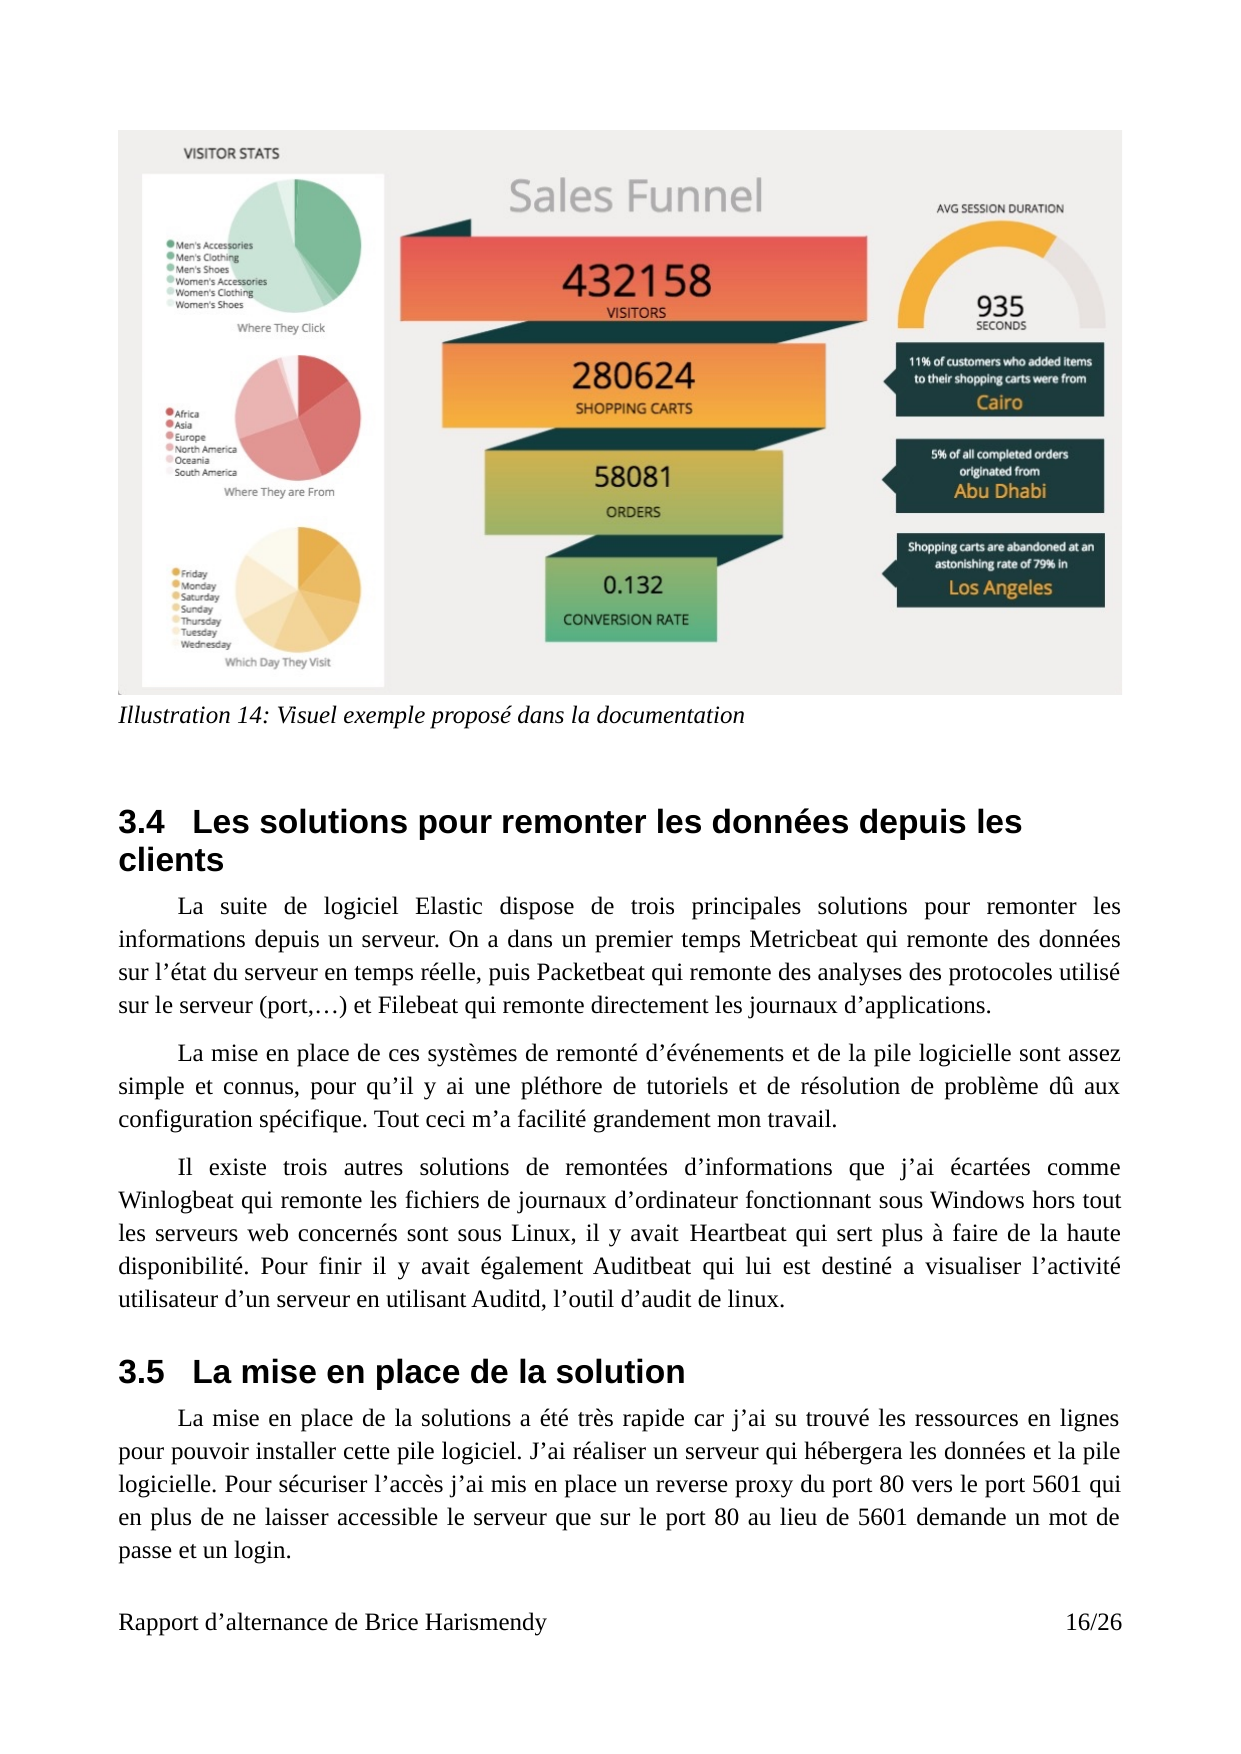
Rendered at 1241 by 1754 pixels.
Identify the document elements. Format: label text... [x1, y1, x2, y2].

text La suite de logiciel Elastic dispose de trois principales solutions pour remonter les informations depuis un serveur. On a dans un premier temps Metricbeat qui remonte des données sur l’état du serveur en temps réelle, puis Packetbeat qui remonte des analyses des protocoles utilisé sur le serveur (port,…) et Filebeat qui remonte directement les journaux d’applications. [118, 891, 1122, 1019]
subtitle La mise en place de la solution [118, 1352, 1122, 1391]
text La mise en place de la solutions a été très rapide car j’ai su trouvé les ressources en lignes pour pouvoir installer cette pile logiciel. J’ai réaliser un serveur qui hébergera les données et la pile logicielle. Pour sécuriser l’accès j’ai mis en place un reverse proxy du port 80 vers le port 5601 qui en plus de ne laisser accessible le serveur que sur le port 80 au lieu de 5601 demande un mot de passe et un login. [118, 1403, 1122, 1564]
text La mise en place de ces systèmes de remonté d’événements et de la pile logicielle sont assez simple et connus, pour qu’il y ai une pléthore de tutoriels et de résolution de problème dû aux configuration spécifique. Tout ceci m’a facilité grandement mon travail. [118, 1038, 1122, 1133]
subtitle Les solutions pour remonter les données depuis les clients [118, 802, 1122, 879]
picture [118, 130, 1123, 695]
text Il existe trois autres solutions de remontées d’informations que j’ai écartées comme Winlogbeat qui remonte les fichiers de journaux d’ordinateur fonctionnant sous Windows hors tout les serveurs web concernés sont sous Linux, il y avait Heartbeat qui sert plus à faire de la haute disponibilité. Pour finir il y avait également Auditbeat qui lui est destiné a visualiser l’activité utilisateur d’un serveur en utilisant Auditd, l’outil d’audit de linux. [118, 1152, 1122, 1313]
text Illustration 14: Visuel exemple proposé dans la documentation [118, 695, 1122, 729]
